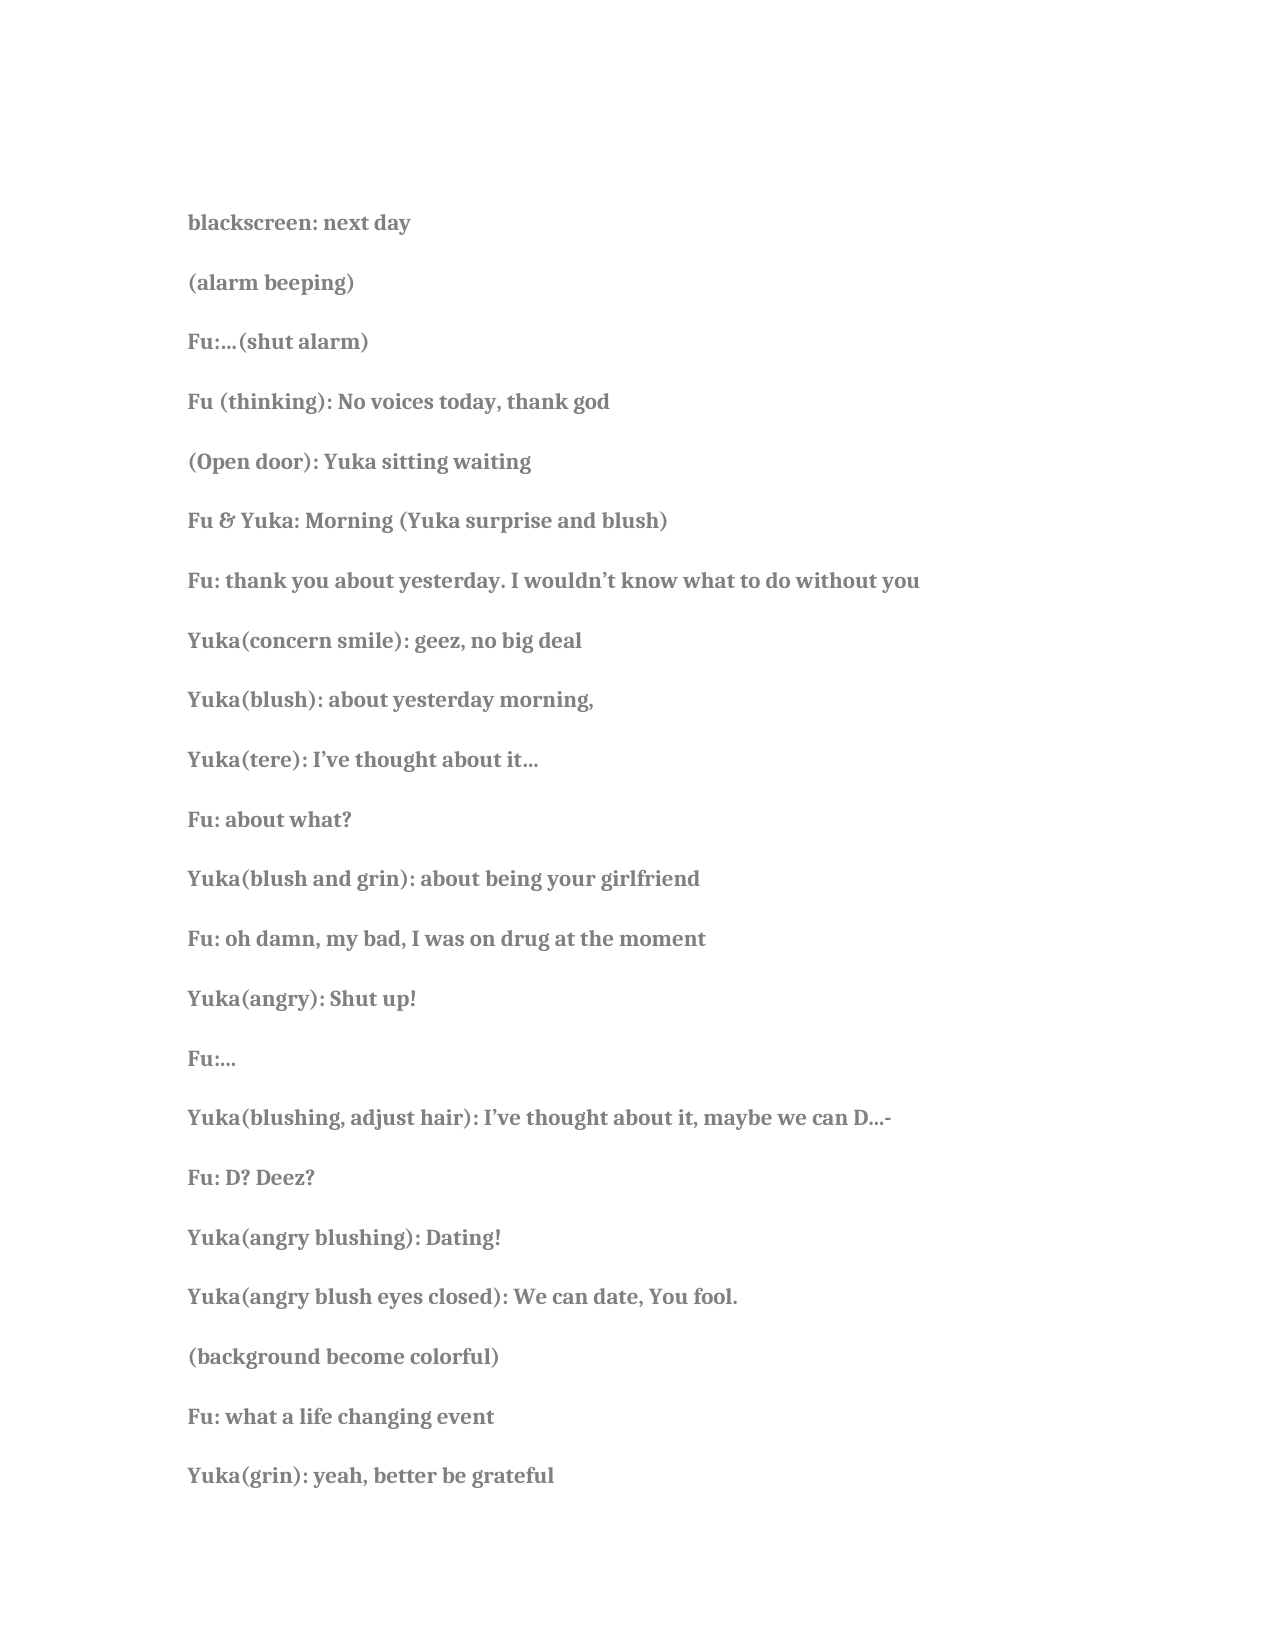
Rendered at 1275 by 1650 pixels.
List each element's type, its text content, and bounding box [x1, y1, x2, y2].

text Yuka(blushing, adjust hair): I’ve thought about it, maybe we can D...- [187, 1105, 1087, 1131]
text (background become colorful) [187, 1344, 1087, 1370]
text Fu:…(shut alarm) [187, 329, 1087, 355]
text Yuka(blush): about yesterday morning, [187, 687, 1087, 713]
text Fu: about what? [187, 807, 1087, 833]
text Fu: oh damn, my bad, I was on drug at the moment [187, 926, 1087, 952]
text Fu & Yuka: Morning (Yuka surprise and blush) [187, 508, 1087, 534]
text blackscreen: next day [187, 210, 1087, 236]
text Yuka(grin): yeah, better be grateful [187, 1463, 1087, 1489]
text Yuka(tere): I’ve thought about it… [187, 747, 1087, 773]
text Yuka(angry blushing): Dating! [187, 1224, 1087, 1251]
text Yuka(angry blush eyes closed): We can date, You fool. [187, 1284, 1087, 1310]
text Yuka(concern smile): geez, no big deal [187, 627, 1087, 654]
text Fu:... [187, 1045, 1087, 1072]
text Fu: D? Deez? [187, 1165, 1087, 1191]
text Yuka(angry): Shut up! [187, 986, 1087, 1012]
text Yuka(blush and grin): about being your girlfriend [187, 866, 1087, 893]
text Fu: thank you about yesterday. I wouldn’t know what to do without you [187, 568, 1087, 594]
text (alarm beeping) [187, 269, 1087, 296]
text (Open door): Yuka sitting waiting [187, 448, 1087, 475]
text Fu (thinking): No voices today, thank god [187, 389, 1087, 415]
text Fu: what a life changing event [187, 1403, 1087, 1430]
